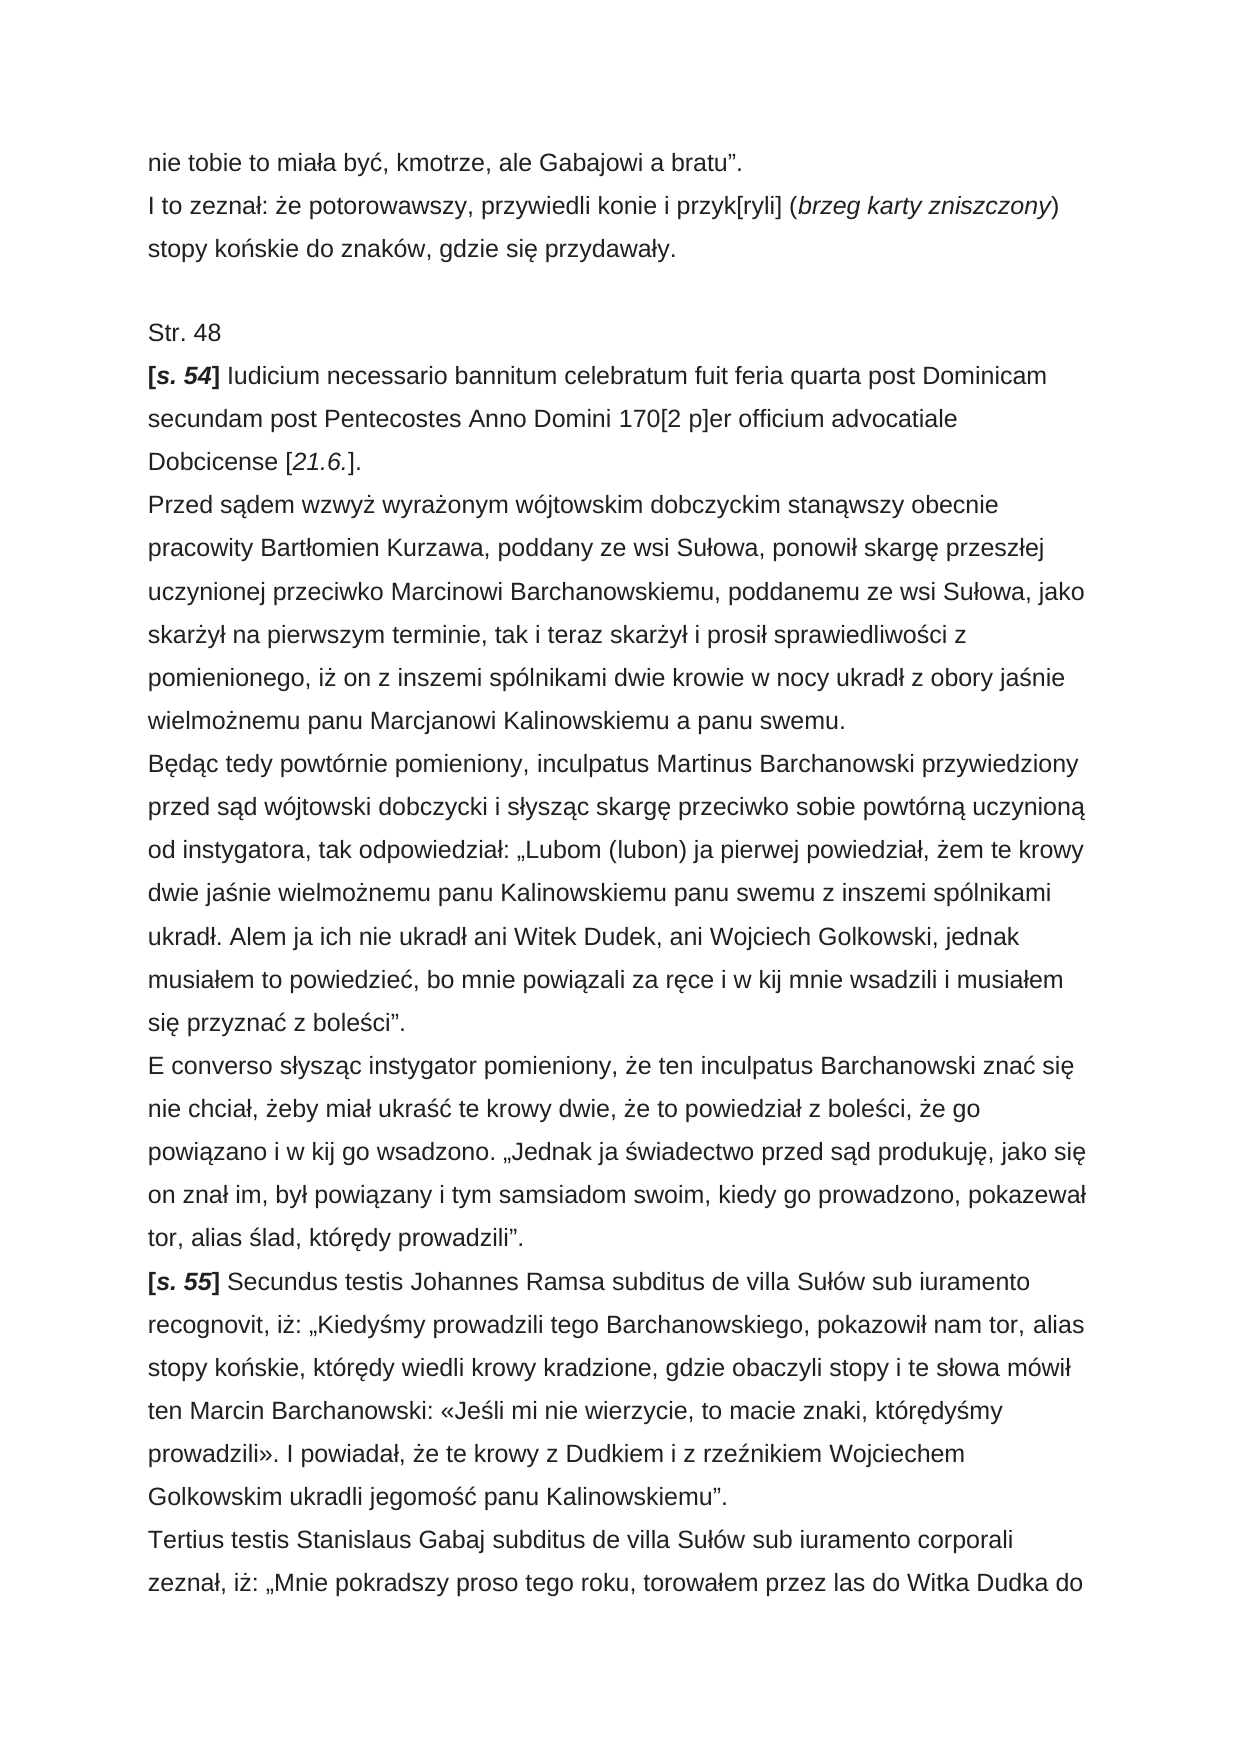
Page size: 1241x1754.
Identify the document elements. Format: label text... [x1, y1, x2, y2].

text Będąc tedy powtórnie pomieniony, inculpatus Martinus Barchanowski przywiedziony przed sąd wójtowski dobczycki i słysząc skargę przeciwko sobie powtórną uczynioną od instygatora, tak odpowiedział: „Lubom (lubon) ja pierwej powiedział, żem te krowy dwie jaśnie wielmożnemu panu Kalinowskiemu panu swemu z inszemi spólnikami ukradł. Alem ja ich nie ukradł ani Witek Dudek, ani Wojciech Golkowski, jednak musiałem to powiedzieć, bo mnie powiązali za ręce i w kij mnie wsadzili i musiałem się przyznać z boleści”. [148, 749, 1093, 1036]
text Przed sądem wzwyż wyrażonym wójtowskim dobczyckim stanąwszy obecnie pracowity Bartłomien Kurzawa, poddany ze wsi Sułowa, ponowił skargę przeszłej uczynionej przeciwko Marcinowi Barchanowskiemu, poddanemu ze wsi Sułowa, jako skarżył na pierwszym terminie, tak i teraz skarżył i prosił sprawiedliwości z pomienionego, iż on z inszemi spólnikami dwie krowie w nocy ukradł z obory jaśnie wielmożnemu panu Marcjanowi Kalinowskiemu a panu swemu. [148, 490, 1093, 734]
text nie tobie to miała być, kmotrze, ale Gabajowi a bratu”. [148, 148, 1093, 176]
text E converso słysząc instygator pomieniony, że ten inculpatus Barchanowski znać się nie chciał, żeby miał ukraść te krowy dwie, że to powiedział z boleści, że go powiązano i w kij go wsadzono. „Jednak ja świadectwo przed sąd produkuję, jako się on znał im, był powiązany i tym samsiadom swoim, kiedy go prowadzono, pokazewał tor, alias ślad, którędy prowadzili”. [148, 1051, 1093, 1252]
text [s. 54] Iudicium necessario bannitum celebratum fuit feria quarta post Dominicam secundam post Pentecostes Anno Domini 170[2 p]er officium advocatiale Dobcicense [21.6.]. [148, 361, 1093, 476]
text [s. 55] Secundus testis Johannes Ramsa subditus de villa Sułów sub iuramento recognovit, iż: „Kiedyśmy prowadzili tego Barchanowskiego, pokazowił nam tor, alias stopy końskie, którędy wiedli krowy kradzione, gdzie obaczyli stopy i te słowa mówił ten Marcin Barchanowski: «Jeśli mi nie wierzycie, to macie znaki, którędyśmy prowadzili». I powiadał, że te krowy z Dudkiem i z rzeźnikiem Wojciechem Golkowskim ukradli jegomość panu Kalinowskiemu”. [148, 1266, 1093, 1511]
text I to zeznał: że potorowawszy, przywiedli konie i przyk[ryli] (brzeg karty zniszczony) stopy końskie do znaków, gdzie się przydawały. [148, 191, 1093, 263]
text Str. 48 [148, 318, 1093, 346]
text Tertius testis Stanislaus Gabaj subditus de villa Sułów sub iuramento corporali zeznał, iż: „Mnie pokradszy proso tego roku, torowałem przez las do Witka Dudka do [148, 1525, 1093, 1597]
